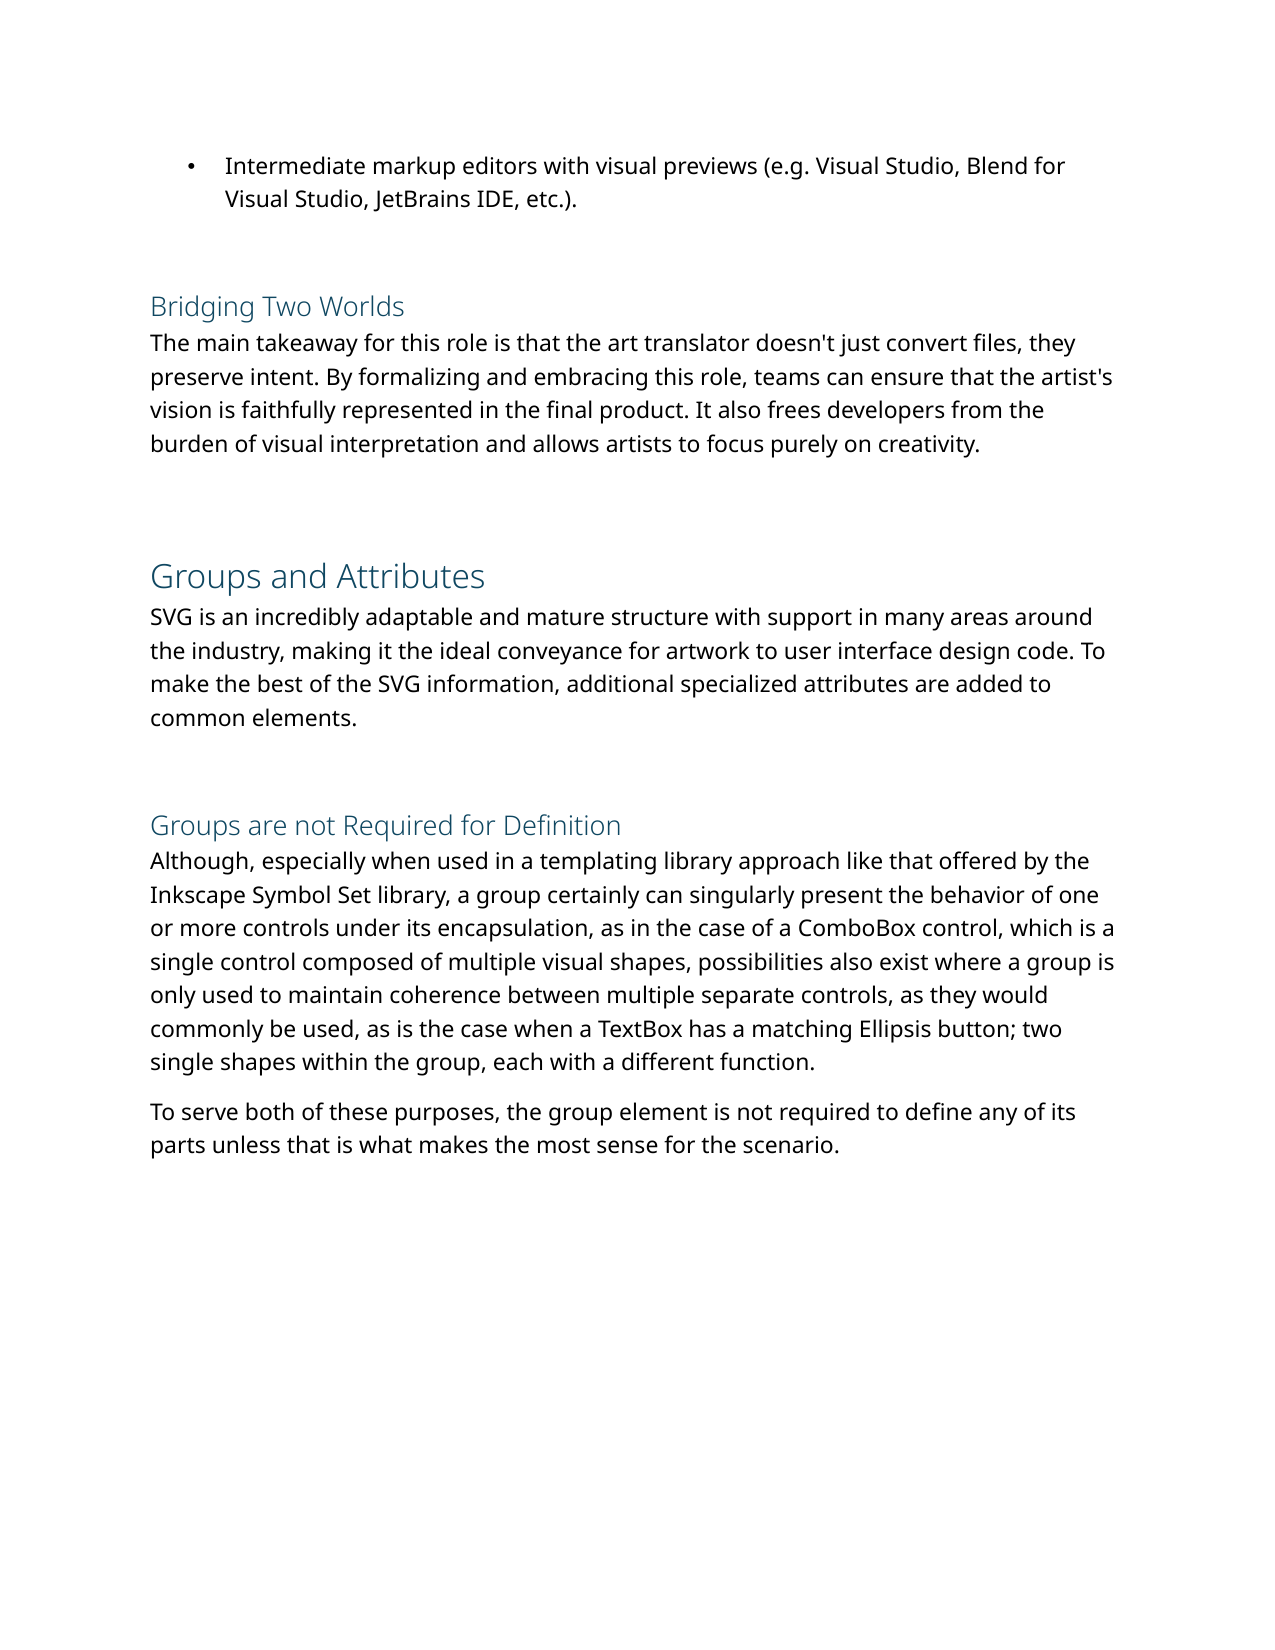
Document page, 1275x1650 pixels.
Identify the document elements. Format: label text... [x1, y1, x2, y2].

subtitle Bridging Two Worlds [150, 288, 1125, 325]
text Although, especially when used in a templating library approach like that offered by the Inkscape Symbol Set library, a group certainly can singularly present the behavior of one or more controls under its encapsulation, as in the case of a ComboBox control, which is a single control composed of multiple visual shapes, possibilities also exist where a group is only used to maintain coherence between multiple separate controls, as they would commonly be used, as is the case when a TextBox has a matching Ellipsis button; two single shapes within the group, each with a different function. [150, 845, 1125, 1077]
text To serve both of these purposes, the group element is not required to define any of its parts unless that is what makes the most sense for the scenario. [150, 1096, 1125, 1161]
text The main takeaway for this role is that the art translator doesn't just convert files, they preserve intent. By formalizing and embracing this role, teams can ensure that the artist's vision is faithfully represented in the final product. It also frees developers from the burden of visual interpretation and allows artists to focus purely on creativity. [150, 327, 1125, 459]
text SVG is an incredibly adaptable and mature structure with support in many areas around the industry, making it the ideal conveyance for artwork to user interface design code. To make the best of the SVG information, additional specialized attributes are added to common elements. [150, 601, 1125, 733]
list Intermediate markup editors with visual previews (e.g. Visual Studio, Blend for Visual Studio, JetBrains IDE, etc.). [187, 150, 1125, 215]
subtitle Groups are not Required for Definition [150, 806, 1125, 843]
subtitle Groups and Attributes [150, 553, 1125, 598]
